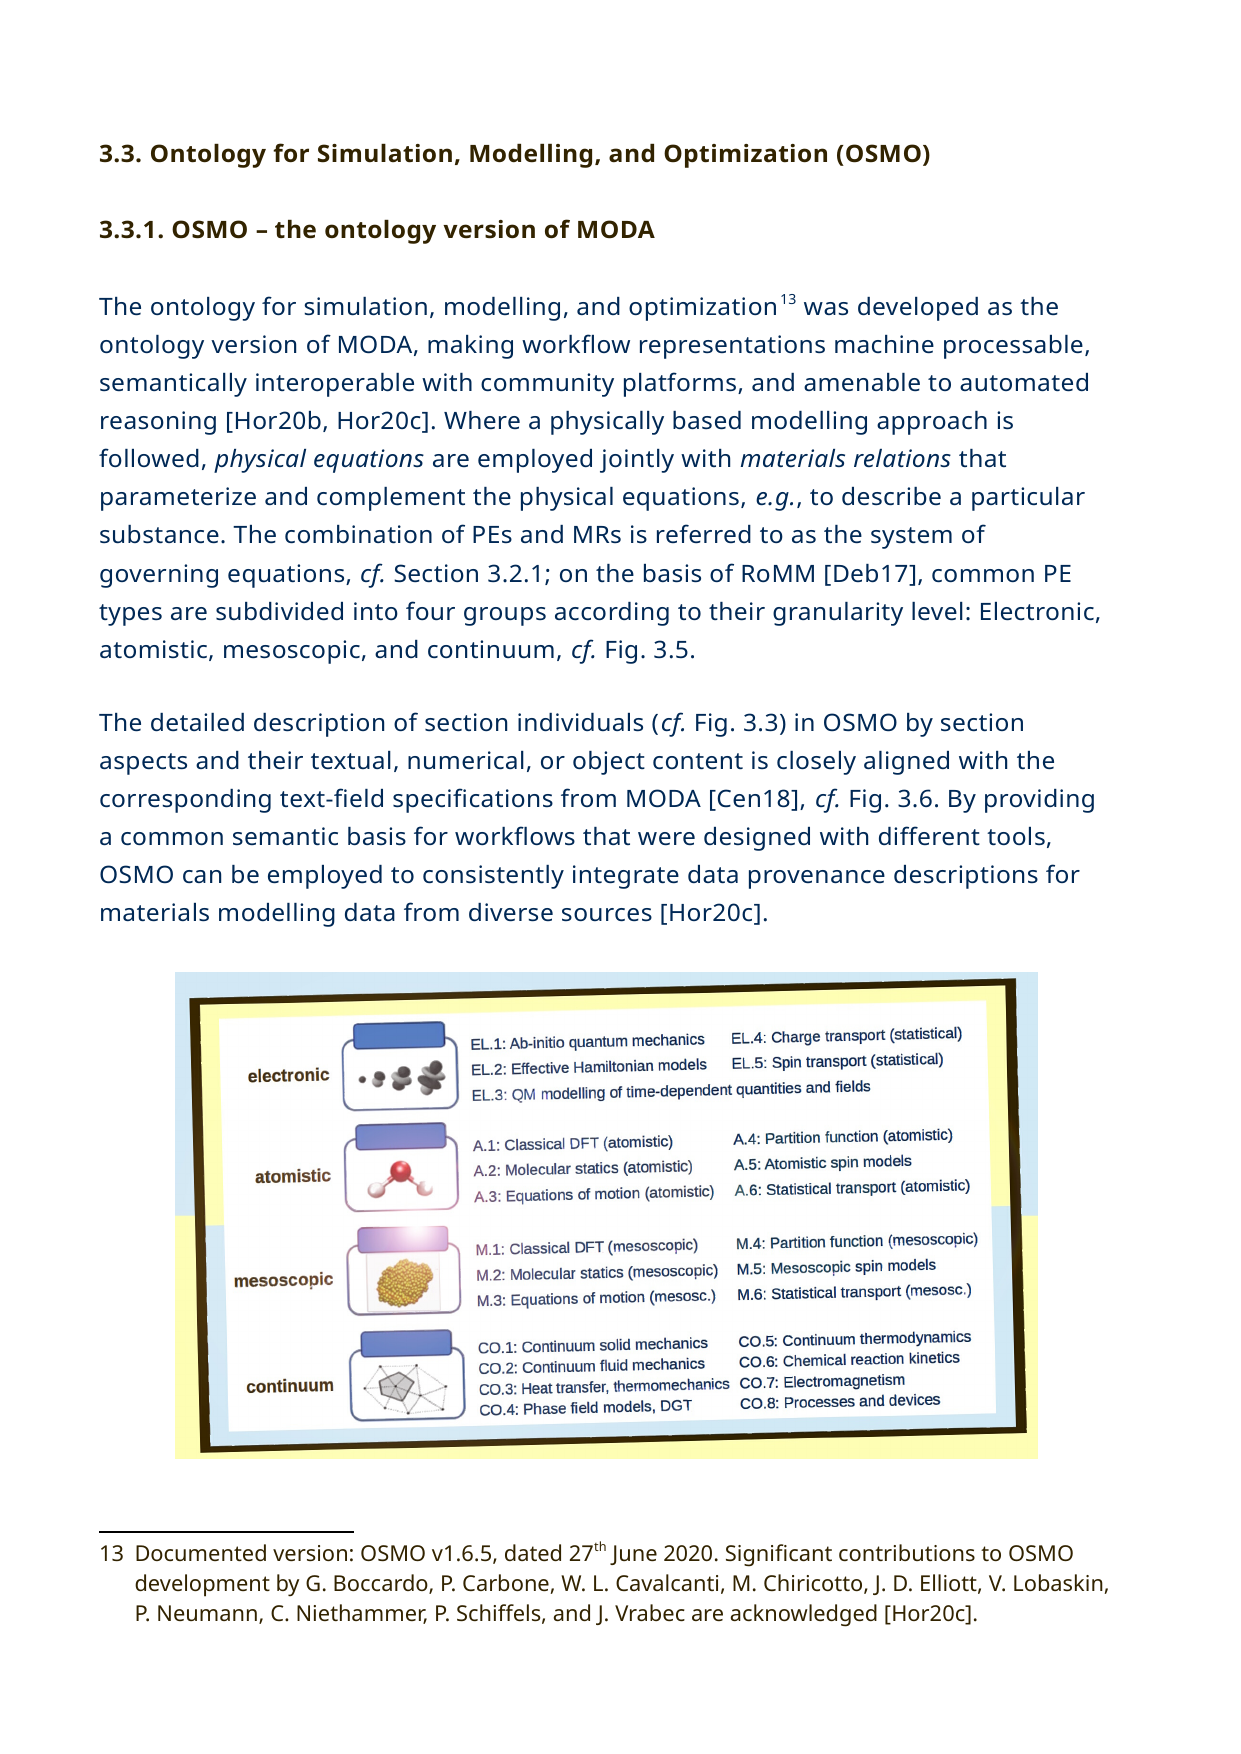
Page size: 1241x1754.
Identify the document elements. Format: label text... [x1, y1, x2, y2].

text 3.3.1. OSMO – the ontology version of MODA [99, 213, 1114, 246]
text The detailed description of section individuals (cf. Fig. 3.3) in OSMO by section aspects and their textual, numerical, or object content is closely aligned with the corresponding text-field specifications from MODA [Cen18], cf. Fig. 3.6. By providing a common semantic basis for workflows that were designed with different tools, OSMO can be employed to consistently integrate data provenance descriptions for materials modelling data from diverse sources [Hor20c]. [99, 706, 1114, 929]
text Documented version: OSMO v1.6.5, dated 27th June 2020. Significant contributions to OSMO development by G. Boccardo, P. Carbone, W. L. Cavalcanti, M. Chiricotto, J. D. Elliott, V. Lobaskin, P. Neumann, C. Niethammer, P. Schiffels, and J. Vrabec are acknowledged [Hor20c]. [99, 1538, 1114, 1627]
text The ontology for simulation, modelling, and optimization was developed as the ontology version of MODA, making workflow representations machine processable, semantically interoperable with community platforms, and amenable to automated reasoning [Hor20b, Hor20c]. Where a physically based modelling approach is followed, physical equations are employed jointly with materials relations that parameterize and complement the physical equations, e.g., to describe a particular substance. The combination of PEs and MRs is referred to as the system of governing equations, cf. Section 3.2.1; on the basis of RoMM [Deb17], common PE types are subdivided into four groups according to their granularity level: Electronic, atomistic, mesoscopic, and continuum, cf. Fig. 3.5. [99, 289, 1114, 665]
text 3.3. Ontology for Simulation, Modelling, and Optimization (OSMO) [99, 137, 1114, 170]
picture [175, 972, 1038, 1459]
